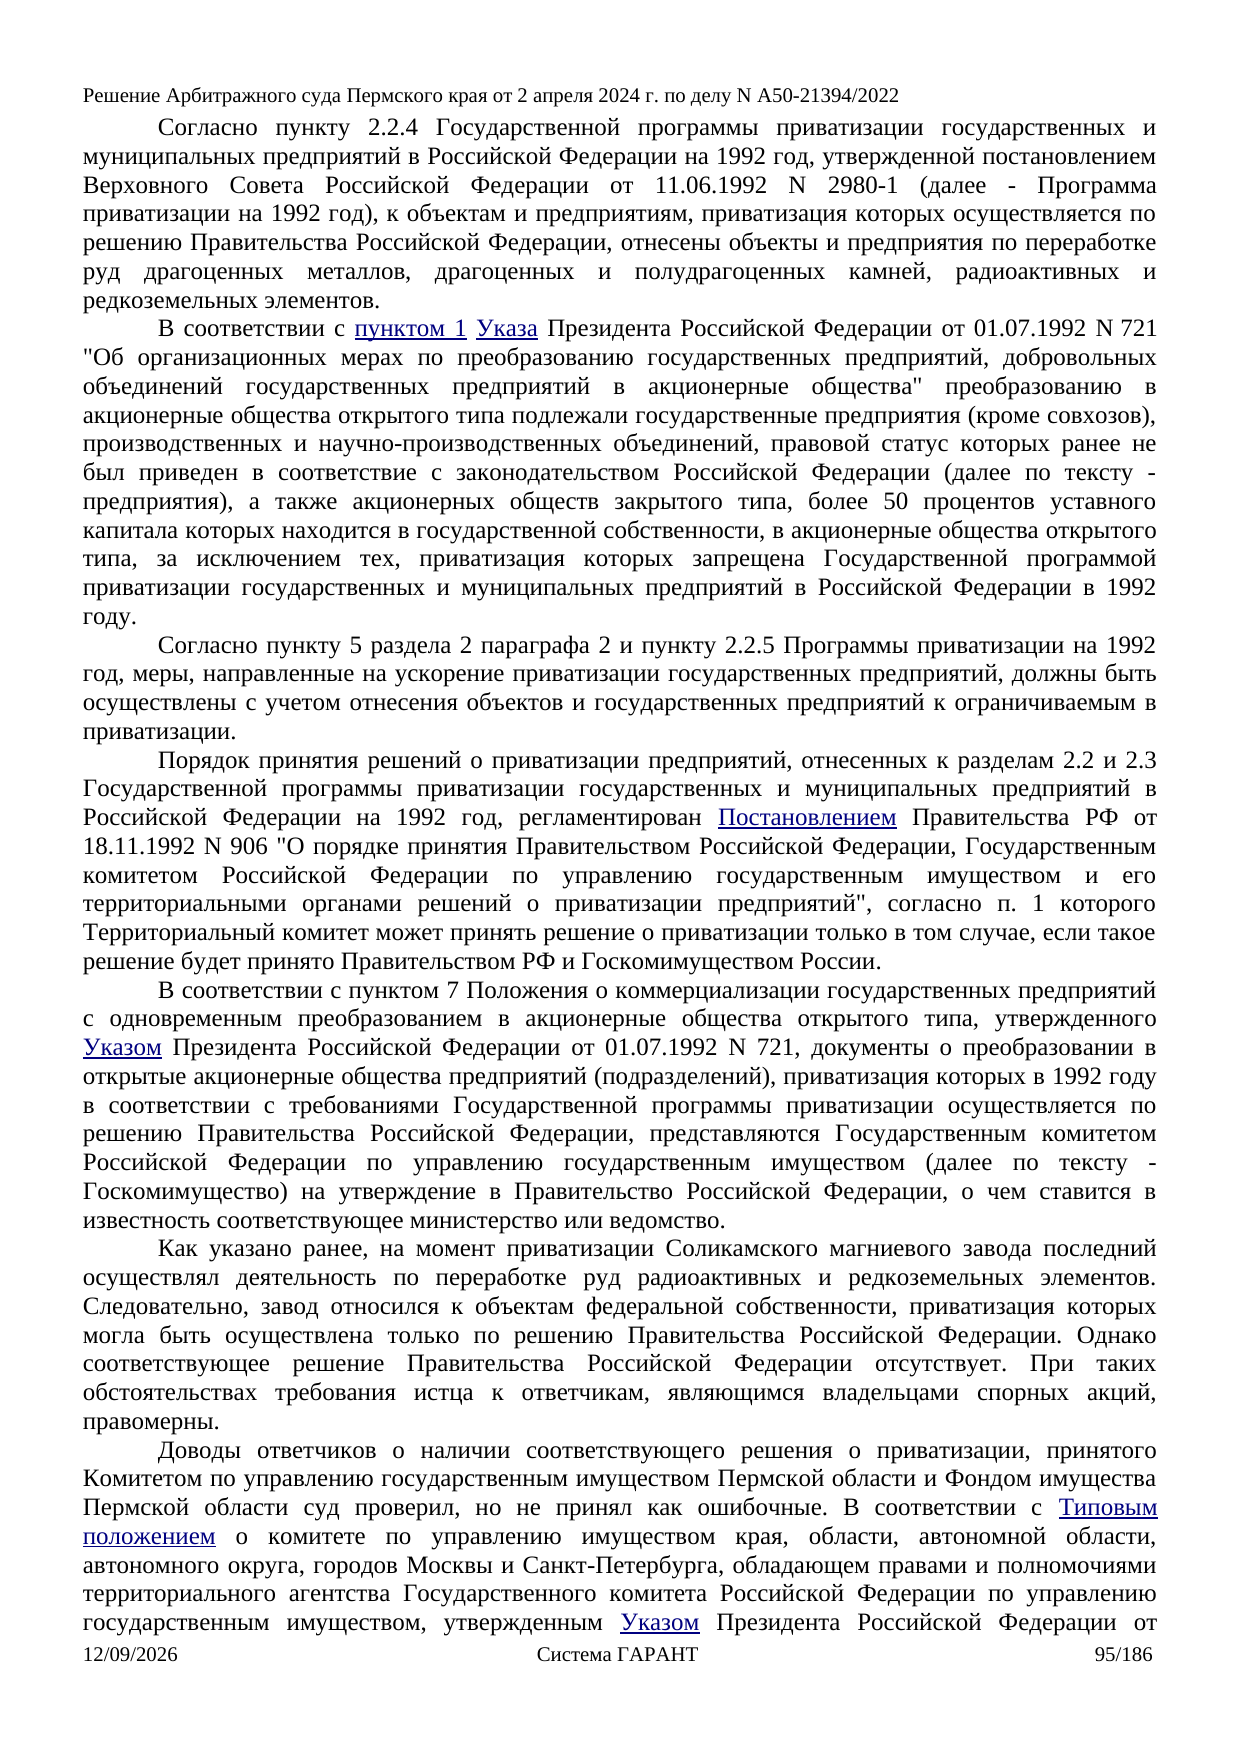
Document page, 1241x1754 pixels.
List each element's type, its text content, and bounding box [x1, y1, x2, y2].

text Согласно пункту 5 раздела 2 параграфа 2 и пункту 2.2.5 Программы приватизации на 1992 год, меры, направленные на ускорение приватизации государственных предприятий, должны быть осуществлены с учетом отнесения объектов и государственных предприятий к ограничиваемым в приватизации. [83, 630, 1157, 745]
text Согласно пункту 2.2.4 Государственной программы приватизации государственных и муниципальных предприятий в Российской Федерации на 1992 год, утвержденной постановлением Верховного Совета Российской Федерации от 11.06.1992 N 2980-1 (далее - Программа приватизации на 1992 год), к объектам и предприятиям, приватизация которых осуществляется по решению Правительства Российской Федерации, отнесены объекты и предприятия по переработке руд драгоценных металлов, драгоценных и полудрагоценных камней, радиоактивных и редкоземельных элементов. [83, 112, 1157, 313]
text Как указано ранее, на момент приватизации Соликамского магниевого завода последний осуществлял деятельность по переработке руд радиоактивных и редкоземельных элементов. Следовательно, завод относился к объектам федеральной собственности, приватизация которых могла быть осуществлена только по решению Правительства Российской Федерации. Однако соответствующее решение Правительства Российской Федерации отсутствует. При таких обстоятельствах требования истца к ответчикам, являющимся владельцами спорных акций, правомерны. [83, 1233, 1157, 1435]
text Порядок принятия решений о приватизации предприятий, отнесенных к разделам 2.2 и 2.3 Государственной программы приватизации государственных и муниципальных предприятий в Российской Федерации на 1992 год, регламентирован Постановлением Правительства РФ от 18.11.1992 N 906 "О порядке принятия Правительством Российской Федерации, Государственным комитетом Российской Федерации по управлению государственным имуществом и его территориальными органами решений о приватизации предприятий", согласно п. 1 которого Территориальный комитет может принять решение о приватизации только в том случае, если такое решение будет принято Правительством РФ и Госкомимуществом России. [83, 745, 1157, 975]
text Доводы ответчиков о наличии соответствующего решения о приватизации, принятого Комитетом по управлению государственным имуществом Пермской области и Фондом имущества Пермской области суд проверил, но не принял как ошибочные. В соответствии с Типовым положением о комитете по управлению имуществом края, области, автономной области, автономного округа, городов Москвы и Санкт-Петербурга, обладающем правами и полномочиями территориального агентства Государственного комитета Российской Федерации по управлению государственным имуществом, утвержденным Указом Президента Российской Федерации от [83, 1435, 1157, 1636]
text В соответствии с пунктом 7 Положения о коммерциализации государственных предприятий с одновременным преобразованием в акционерные общества открытого типа, утвержденного Указом Президента Российской Федерации от 01.07.1992 N 721, документы о преобразовании в открытые акционерные общества предприятий (подразделений), приватизация которых в 1992 году в соответствии с требованиями Государственной программы приватизации осуществляется по решению Правительства Российской Федерации, представляются Государственным комитетом Российской Федерации по управлению государственным имуществом (далее по тексту - Госкомимущество) на утверждение в Правительство Российской Федерации, о чем ставится в известность соответствующее министерство или ведомство. [83, 975, 1157, 1233]
text В соответствии с пунктом 1 Указа Президента Российской Федерации от 01.07.1992 N 721 "Об организационных мерах по преобразованию государственных предприятий, добровольных объединений государственных предприятий в акционерные общества" преобразованию в акционерные общества открытого типа подлежали государственные предприятия (кроме совхозов), производственных и научно-производственных объединений, правовой статус которых ранее не был приведен в соответствие с законодательством Российской Федерации (далее по тексту - предприятия), а также акционерных обществ закрытого типа, более 50 процентов уставного капитала которых находится в государственной собственности, в акционерные общества открытого типа, за исключением тех, приватизация которых запрещена Государственной программой приватизации государственных и муниципальных предприятий в Российской Федерации в 1992 году. [83, 313, 1157, 630]
